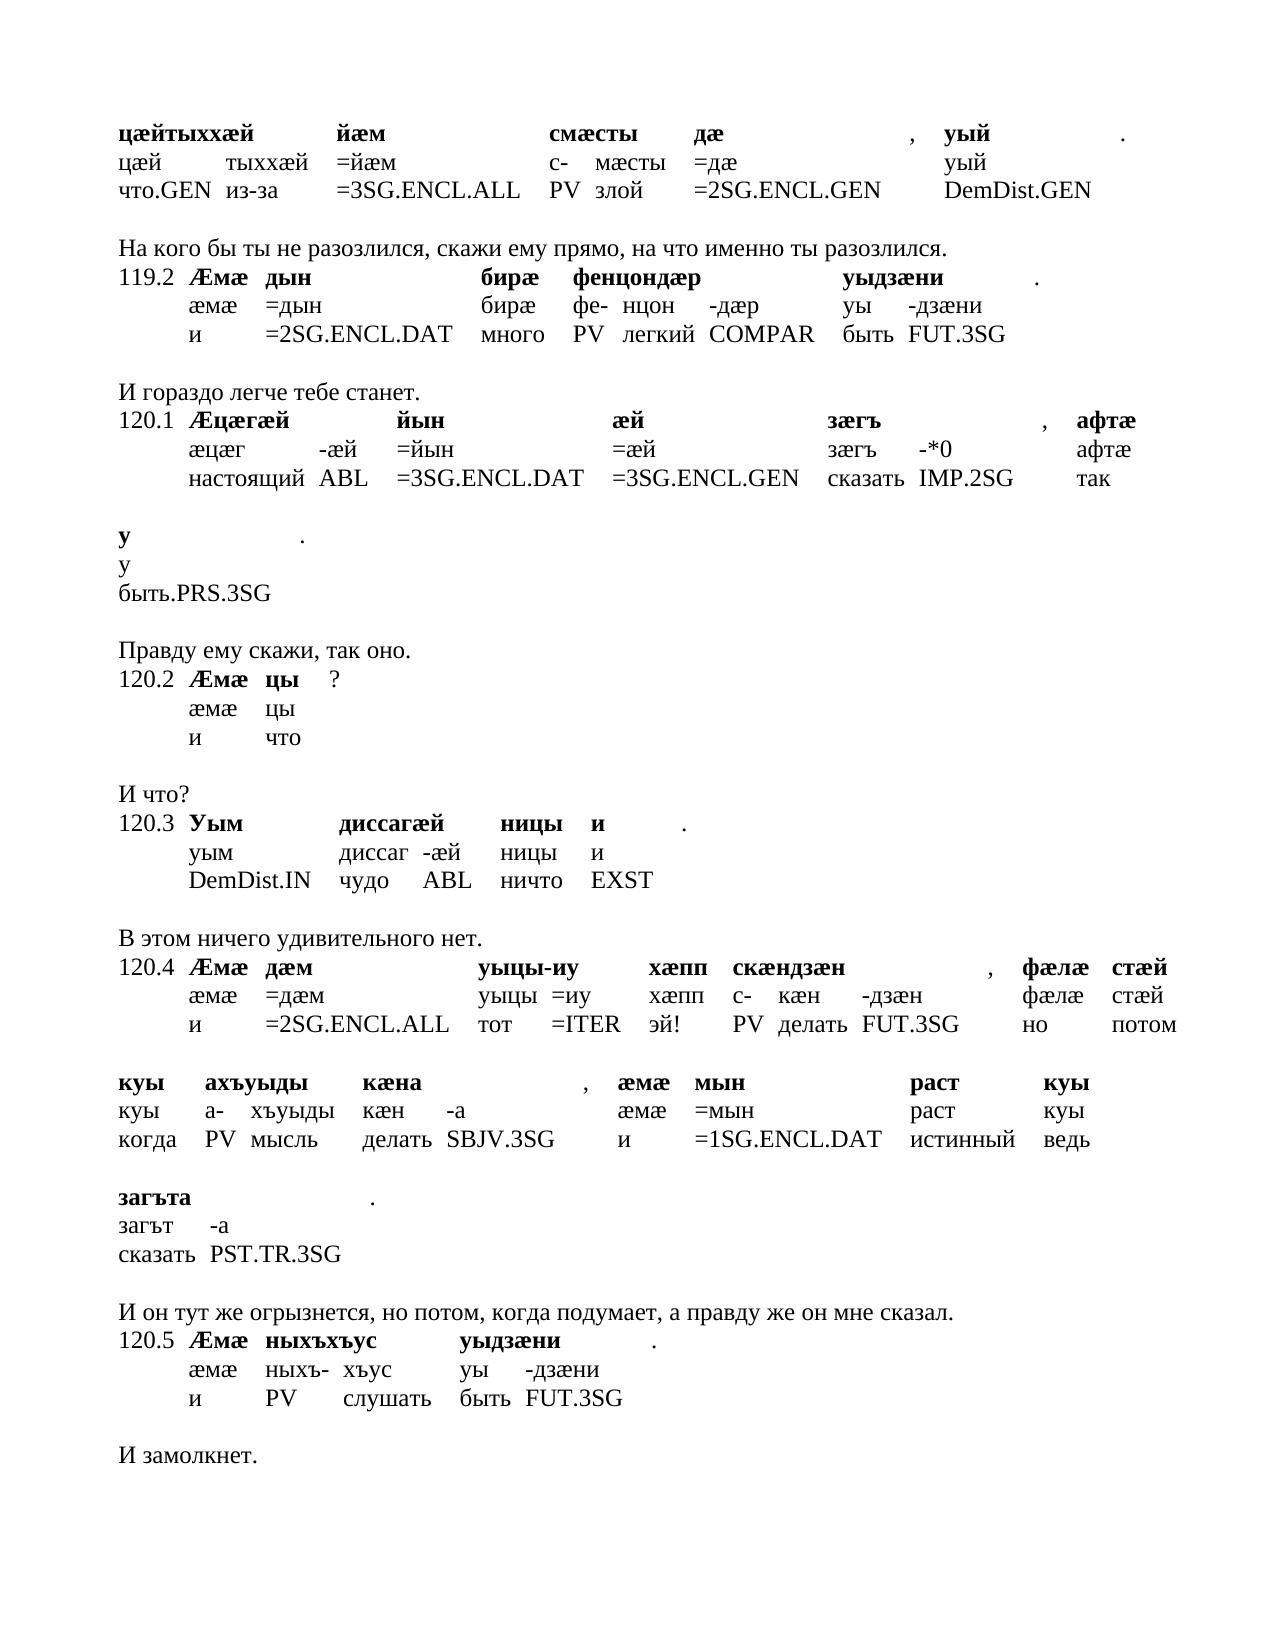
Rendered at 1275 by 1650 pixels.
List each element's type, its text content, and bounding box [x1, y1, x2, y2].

text Æмæ [188, 1326, 251, 1354]
text делать [778, 1009, 848, 1038]
text . [651, 1326, 672, 1354]
text йын [396, 406, 598, 434]
text æмæ [617, 1067, 681, 1096]
text . [1033, 262, 1054, 291]
text =3SG.ENCL.GEN [612, 463, 799, 492]
text куы [118, 1096, 177, 1124]
text -а [209, 1211, 342, 1239]
text Уым [188, 808, 325, 837]
text -дæр [709, 291, 814, 319]
text PV [204, 1124, 237, 1153]
text зæгъ [827, 406, 1028, 434]
text слушать [343, 1383, 432, 1412]
text злой [595, 176, 666, 204]
text EXST [591, 866, 653, 894]
text истинный [910, 1124, 1016, 1153]
text И гораздо легче тебе станет. [118, 377, 1249, 406]
text -дзæни [525, 1354, 623, 1383]
text 120.5 [118, 1326, 174, 1354]
text у [118, 549, 272, 578]
text -*0 [919, 434, 1014, 463]
text 120.4 [118, 952, 174, 981]
text Правду ему скажи, так оно. [118, 636, 1249, 664]
text 119.2 [118, 262, 174, 291]
text æцæг [188, 434, 305, 463]
text мæсты [595, 147, 666, 176]
text æмæ [188, 1354, 237, 1383]
text И он тут же огрызнется, но потом, когда подумает, а правду же он мне сказал. [118, 1297, 1249, 1326]
text дæ [694, 118, 895, 147]
text =дæм [265, 981, 450, 1009]
text уым [188, 837, 311, 866]
text Æмæ [188, 952, 251, 981]
text =йын [396, 434, 584, 463]
text FUT.3SG [525, 1383, 623, 1412]
text И замолкнет. [118, 1441, 1249, 1469]
text -дзæн [862, 981, 959, 1009]
text FUT.3SG [862, 1009, 959, 1038]
text =3SG.ENCL.ALL [336, 176, 521, 204]
text и [188, 1009, 237, 1038]
text =2SG.ENCL.GEN [694, 176, 882, 204]
text уый [944, 147, 1092, 176]
text . [1119, 118, 1141, 147]
text эй! [648, 1009, 704, 1038]
text много [481, 319, 545, 348]
text но [1022, 1009, 1084, 1038]
text быть [842, 319, 894, 348]
text уы [459, 1354, 511, 1383]
text хъуыды [250, 1096, 335, 1124]
text хæпп [648, 981, 704, 1009]
text и [591, 837, 653, 866]
text куы [118, 1067, 191, 1096]
text =дæ [694, 147, 882, 176]
text ничто [500, 866, 563, 894]
text мысль [250, 1124, 335, 1153]
text стæй [1112, 981, 1177, 1009]
text куы [1043, 1067, 1104, 1096]
text тыххæй [226, 147, 308, 176]
text -æй [319, 434, 369, 463]
text æмæ [188, 693, 237, 722]
text 120.2 [118, 664, 174, 693]
text кæн [778, 981, 848, 1009]
text загът [118, 1211, 196, 1239]
text , [583, 1067, 604, 1096]
text , [1042, 406, 1063, 434]
text цы [265, 664, 315, 693]
text быть.PRS.3SG [118, 578, 272, 607]
text с- [732, 981, 764, 1009]
text -æй [422, 837, 472, 866]
text -дзæни [908, 291, 1006, 319]
text тот [478, 1009, 537, 1038]
text =3SG.ENCL.DAT [396, 463, 584, 492]
text смæсты [549, 118, 680, 147]
text раст [910, 1096, 1016, 1124]
text фенцондæр [573, 262, 828, 291]
text IMP.2SG [919, 463, 1014, 492]
text йæм [336, 118, 535, 147]
text нцон [622, 291, 695, 319]
text В этом ничего удивительного нет. [118, 923, 1249, 952]
text =æй [612, 434, 799, 463]
text ахъуыды [204, 1067, 349, 1096]
text стæй [1112, 952, 1191, 981]
text легкий [622, 319, 695, 348]
text диссаг [339, 837, 409, 866]
text =1SG.ENCL.DAT [694, 1124, 882, 1153]
text уыцы [478, 981, 537, 1009]
text Æмæ [188, 262, 251, 291]
text SBJV.3SG [446, 1124, 555, 1153]
text æмæ [617, 1096, 667, 1124]
text =2SG.ENCL.DAT [265, 319, 453, 348]
text скæндзæн [732, 952, 973, 981]
text куы [1043, 1096, 1090, 1124]
text чудо [339, 866, 409, 894]
text PV [549, 176, 581, 204]
text и [188, 1383, 237, 1412]
text зæгъ [827, 434, 905, 463]
text , [909, 118, 930, 147]
text FUT.3SG [908, 319, 1006, 348]
text ныхъхъус [265, 1326, 446, 1354]
text ведь [1043, 1124, 1090, 1153]
text . [299, 521, 320, 549]
text =дын [265, 291, 453, 319]
text . [369, 1182, 390, 1211]
text потом [1112, 1009, 1177, 1038]
text раст [910, 1067, 1029, 1096]
text =ITER [551, 1009, 621, 1038]
text что.GEN [118, 176, 212, 204]
text Æцæгæй [188, 406, 383, 434]
text 120.1 [118, 406, 174, 434]
text ницы [500, 808, 577, 837]
text æй [612, 406, 813, 434]
text , [987, 952, 1008, 981]
text цæй [118, 147, 212, 176]
text уыцы-иу [478, 952, 635, 981]
text хæпп [648, 952, 718, 981]
text быть [459, 1383, 511, 1412]
text что [265, 722, 301, 751]
text COMPAR [709, 319, 814, 348]
text цæйтыххæй [118, 118, 322, 147]
text DemDist.IN [188, 866, 311, 894]
text загъта [118, 1182, 356, 1211]
text афтæ [1076, 434, 1131, 463]
text у [118, 521, 285, 549]
text уыдзæни [459, 1326, 637, 1354]
text бирæ [481, 262, 559, 291]
text PV [732, 1009, 764, 1038]
text ABL [422, 866, 472, 894]
text Æмæ [188, 664, 251, 693]
text =иу [551, 981, 621, 1009]
text уы [842, 291, 894, 319]
text настоящий [188, 463, 305, 492]
text и [617, 1124, 667, 1153]
text диссагæй [339, 808, 486, 837]
text =2SG.ENCL.ALL [265, 1009, 450, 1038]
text дын [265, 262, 467, 291]
text хъус [343, 1354, 432, 1383]
text 120.3 [118, 808, 174, 837]
text . [681, 808, 702, 837]
text так [1076, 463, 1131, 492]
text уый [944, 118, 1106, 147]
text из-за [226, 176, 308, 204]
text и [188, 319, 237, 348]
text сказать [118, 1239, 196, 1268]
text DemDist.GEN [944, 176, 1092, 204]
text делать [362, 1124, 432, 1153]
text афтæ [1076, 406, 1145, 434]
text бирæ [481, 291, 545, 319]
text мын [694, 1067, 896, 1096]
text с- [549, 147, 581, 176]
text =йæм [336, 147, 521, 176]
text фæлæ [1022, 981, 1084, 1009]
text На кого бы ты не разозлился, скажи ему прямо, на что именно ты разозлился. [118, 233, 1249, 262]
text кæна [362, 1067, 569, 1096]
text уыдзæни [842, 262, 1020, 291]
text æмæ [188, 291, 237, 319]
text PV [573, 319, 608, 348]
text а- [204, 1096, 237, 1124]
text и [188, 722, 237, 751]
text PV [265, 1383, 329, 1412]
text сказать [827, 463, 905, 492]
text PST.TR.3SG [209, 1239, 342, 1268]
text =мын [694, 1096, 882, 1124]
text ныхъ- [265, 1354, 329, 1383]
text фе- [573, 291, 608, 319]
text ABL [319, 463, 369, 492]
text æмæ [188, 981, 237, 1009]
text И что? [118, 779, 1249, 808]
text ницы [500, 837, 563, 866]
text -а [446, 1096, 555, 1124]
text ? [329, 664, 350, 693]
text фæлæ [1022, 952, 1098, 981]
text кæн [362, 1096, 432, 1124]
text дæм [265, 952, 464, 981]
text и [591, 808, 667, 837]
text когда [118, 1124, 177, 1153]
text цы [265, 693, 301, 722]
